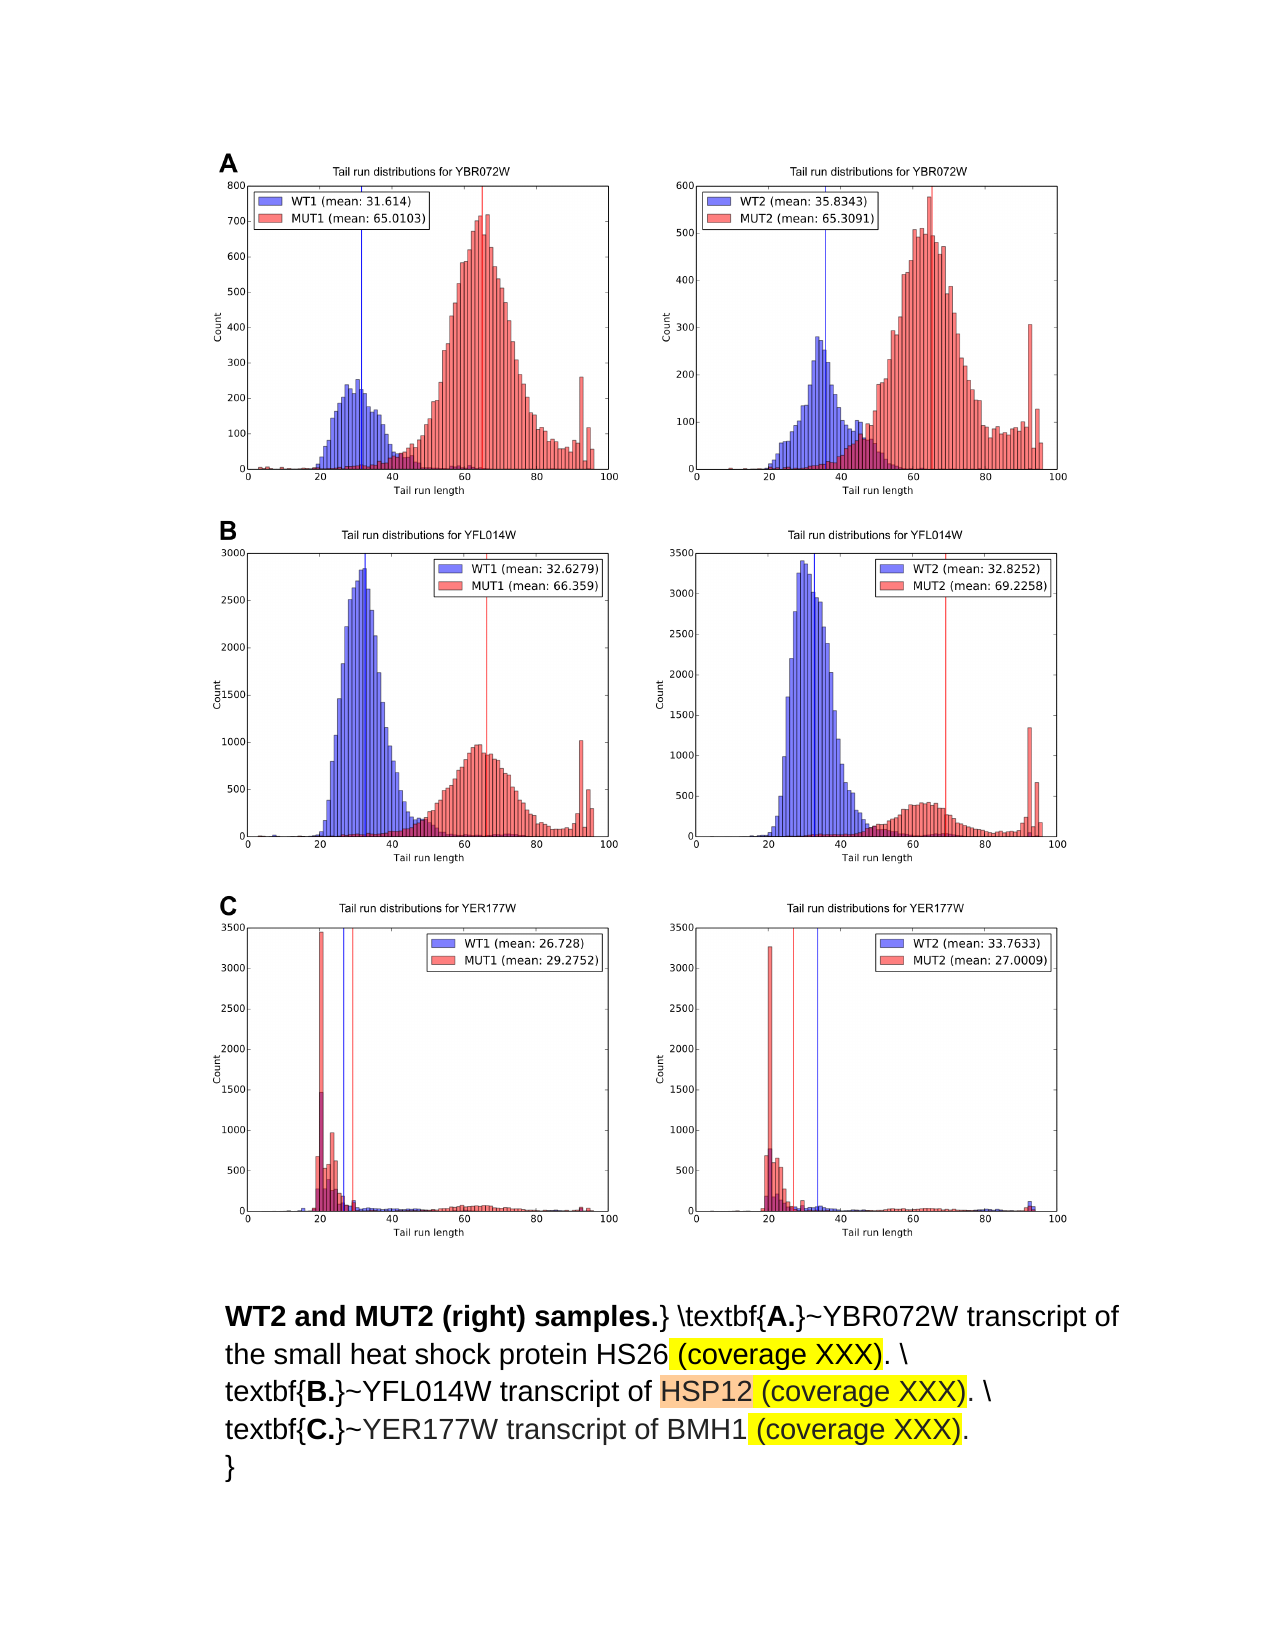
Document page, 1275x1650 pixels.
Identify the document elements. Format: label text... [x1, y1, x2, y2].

text WT2 and MUT2 (right) samples.} \textbf{A.}~YBR072W transcript of the small heat shock protein HS26 (coverage XXX). \textbf{B.}~YFL014W transcript of HSP12 (coverage XXX). \textbf{C.}~YER177W transcript of BMH1 (coverage XXX). [225, 1300, 1125, 1445]
text } [225, 1450, 1125, 1483]
picture [207, 150, 1068, 1238]
